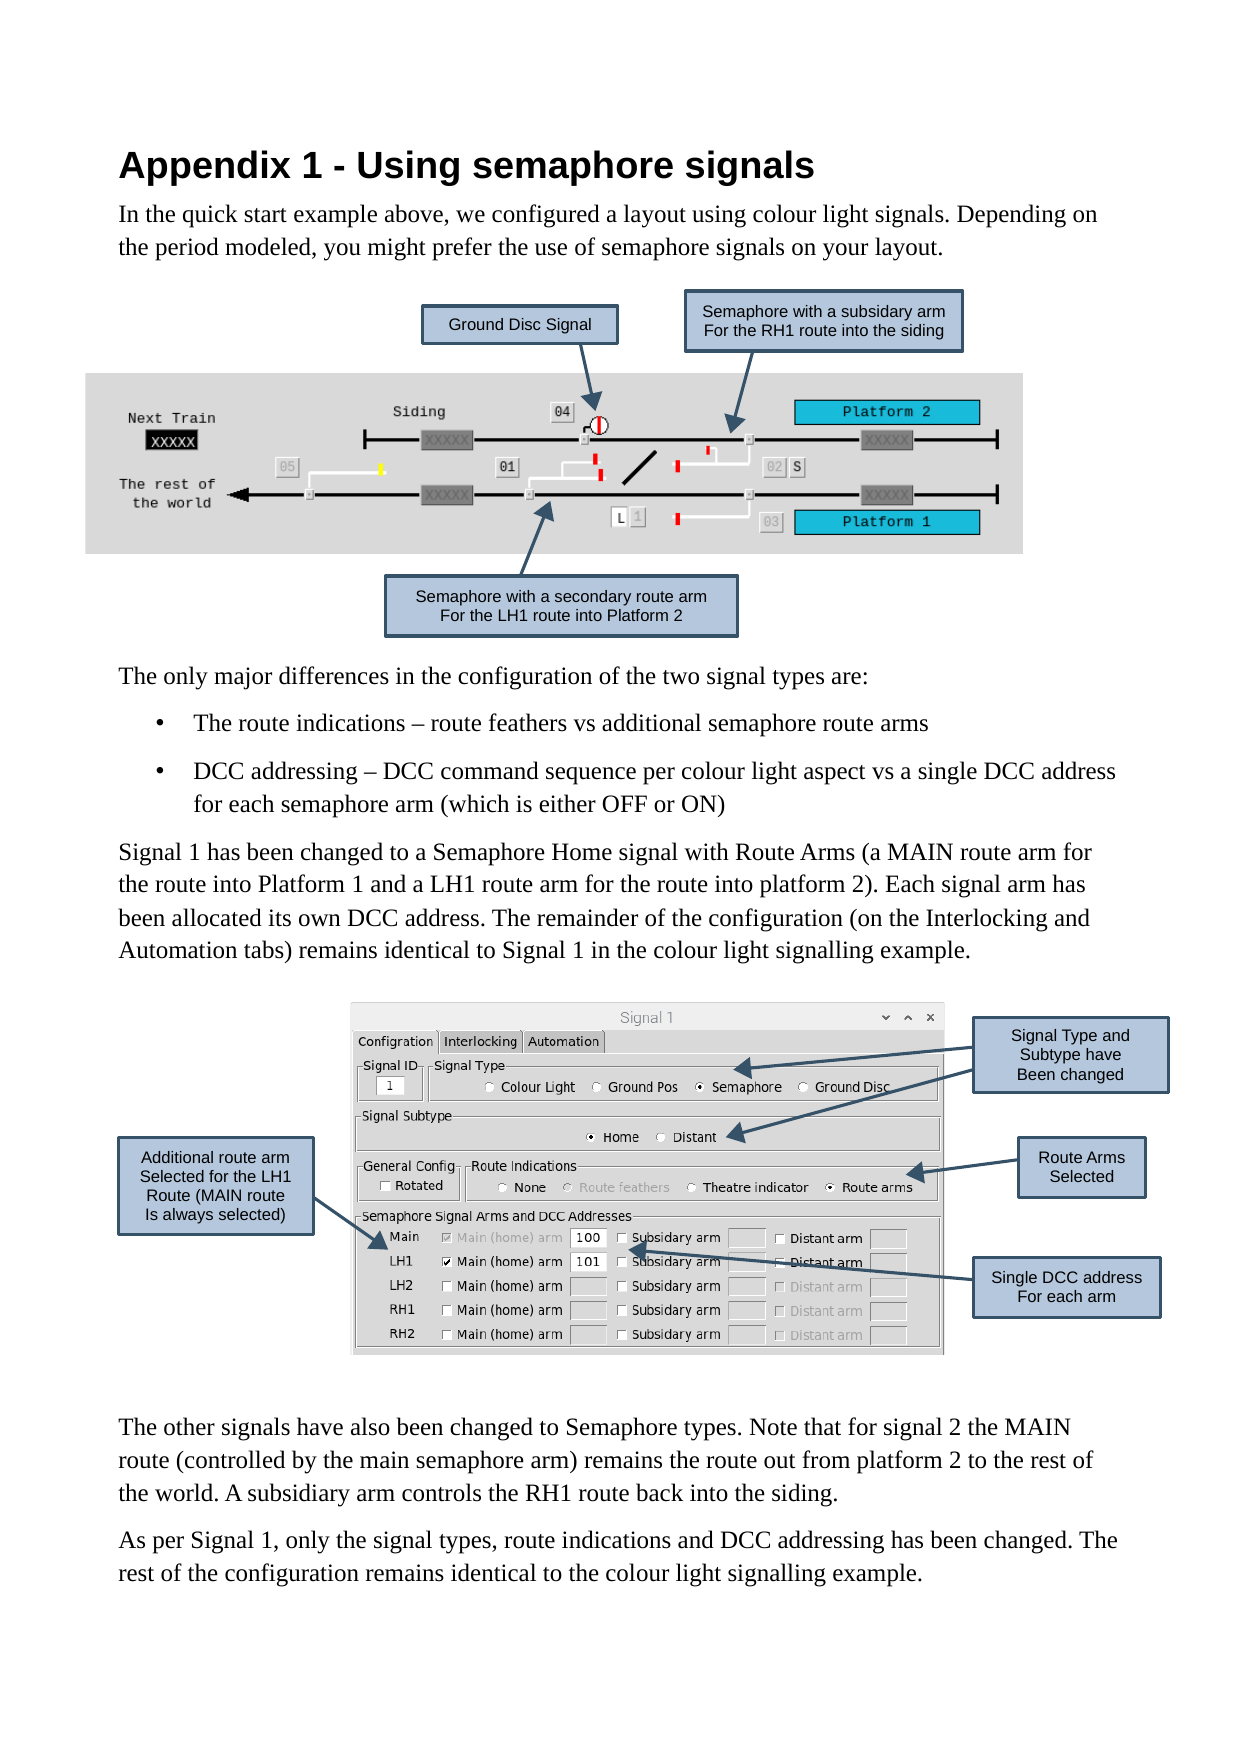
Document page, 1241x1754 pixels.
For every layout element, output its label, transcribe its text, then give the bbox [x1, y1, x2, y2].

picture [350, 1002, 945, 1355]
subtitle Appendix 1 - Using semaphore signals [118, 143, 1122, 187]
text The only major differences in the configuration of the two signal types are: [118, 661, 1122, 689]
text In the quick start example above, we configured a layout using colour light signals. Depending on the period modeled, you might prefer the use of semaphore signals on your layout. [118, 199, 1122, 261]
picture [85, 373, 1023, 554]
text As per Signal 1, only the signal types, route indications and DCC addressing has been changed. The rest of the configuration remains identical to the colour light signalling example. [118, 1525, 1122, 1587]
list DCC addressing – DCC command sequence per colour light aspect vs a single DCC address for each semaphore arm (which is either OFF or ON) [156, 756, 1122, 818]
text The other signals have also been changed to Semaphore types. Note that for signal 2 the MAIN route (controlled by the main semaphore arm) remains the route out from platform 2 to the rest of the world. A subsidiary arm controls the RH1 route back into the siding. [118, 1412, 1122, 1506]
text Signal 1 has been changed to a Semaphore Home signal with Route Arms (a MAIN route arm for the route into Platform 1 and a LH1 route arm for the route into platform 2). Each signal arm has been allocated its own DCC address. The remainder of the configuration (on the Interlocking and Automation tabs) remains identical to Signal 1 in the colour light signalling example. [118, 837, 1122, 964]
list The route indications – route feathers vs additional semaphore route arms [156, 708, 1122, 737]
